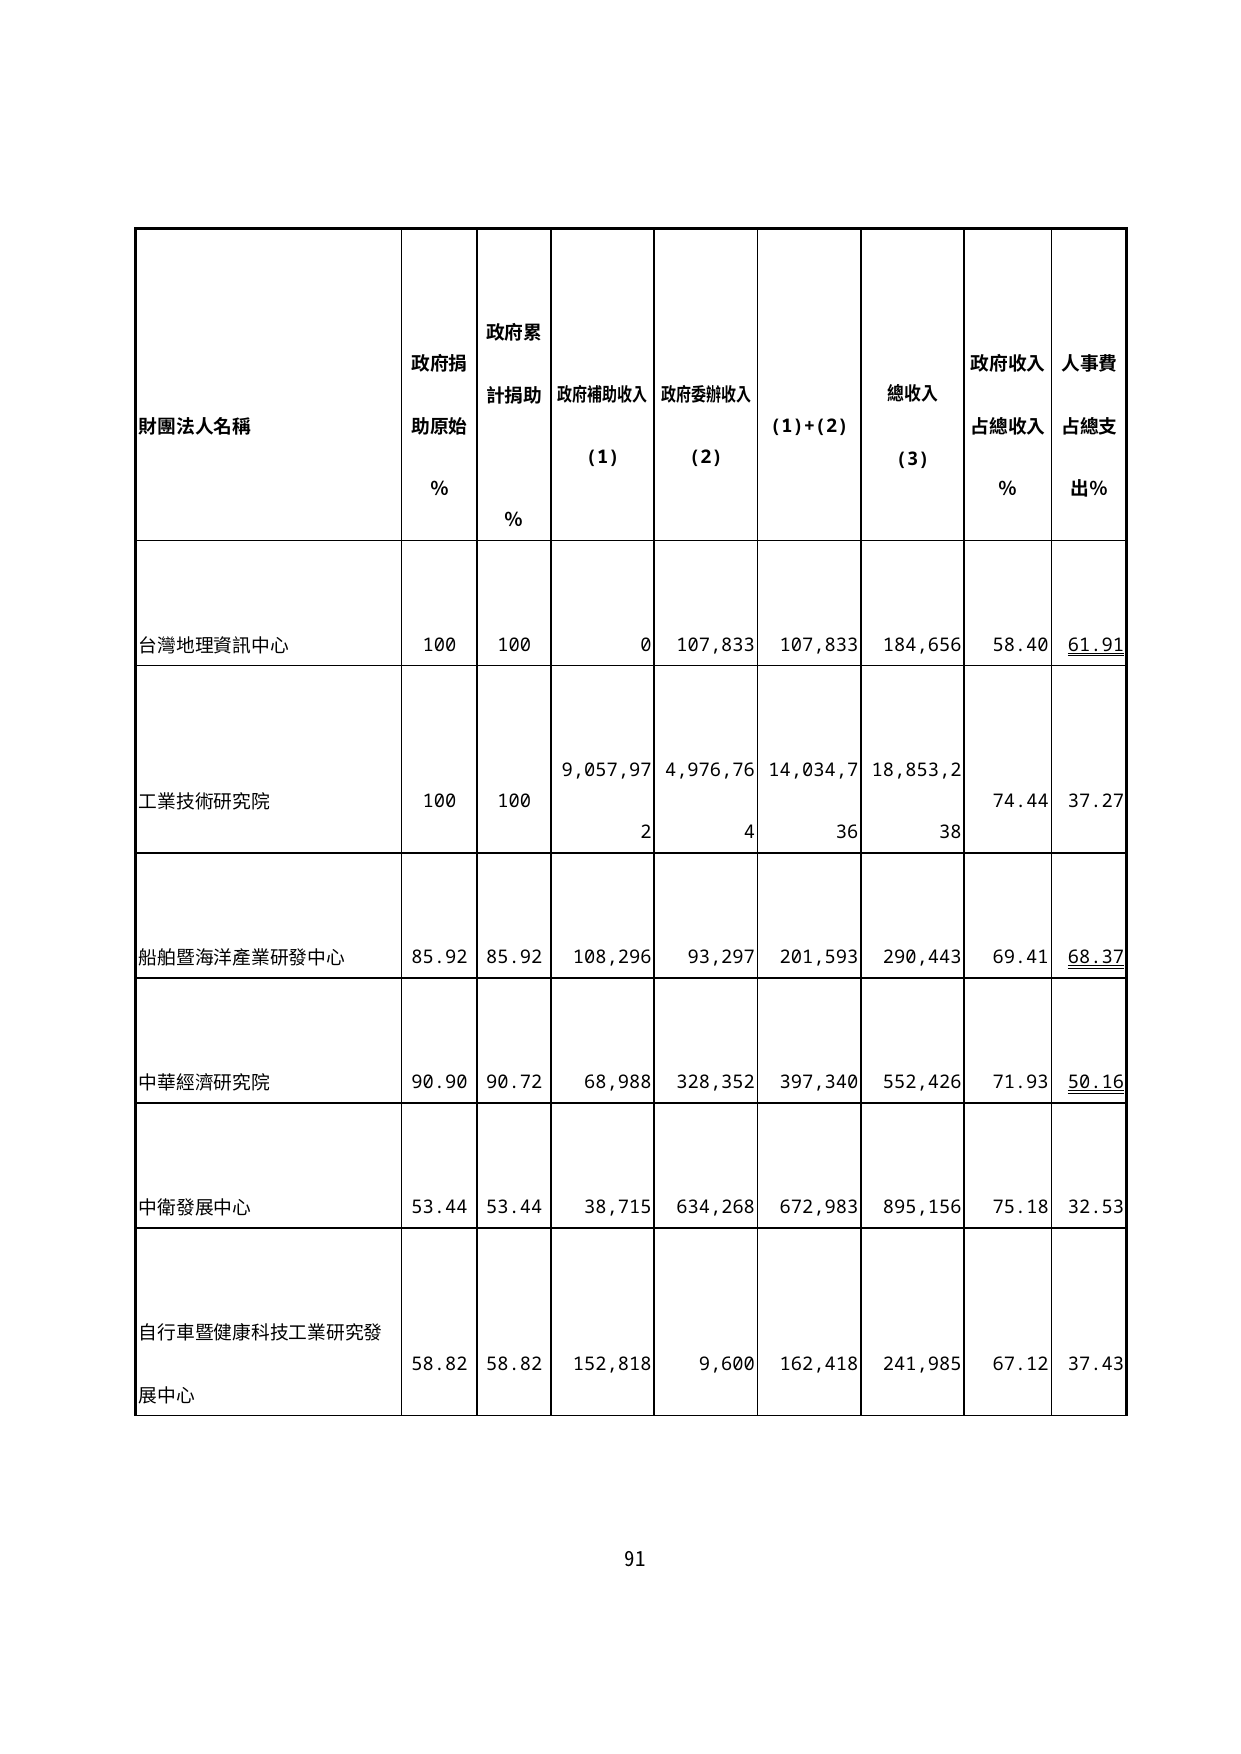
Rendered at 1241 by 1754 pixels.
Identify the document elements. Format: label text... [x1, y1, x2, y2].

table_cell 100 [478, 541, 550, 665]
table_cell 71.93 [965, 979, 1051, 1102]
table_cell 50.16 [1052, 979, 1125, 1102]
table_cell 船舶暨海洋產業研發中心 [137, 854, 401, 977]
table_cell 100 [402, 666, 476, 852]
table_cell 90.72 [478, 979, 550, 1102]
table_cell 397,340 [758, 979, 860, 1102]
table_cell 53.44 [478, 1104, 550, 1227]
table_cell 90.90 [402, 979, 476, 1102]
table_cell 85.92 [478, 854, 550, 977]
table_cell 37.43 [1052, 1229, 1125, 1415]
table_cell 自行車暨健康科技工業研究發展中心 [137, 1229, 401, 1415]
table_cell 14,034,736 [758, 666, 860, 852]
table_cell 241,985 [862, 1229, 963, 1415]
table_cell 290,443 [862, 854, 963, 977]
table_cell 100 [478, 666, 550, 852]
table_cell 9,600 [655, 1229, 757, 1415]
table_cell 328,352 [655, 979, 757, 1102]
table_cell 162,418 [758, 1229, 860, 1415]
table_cell 69.41 [965, 854, 1051, 977]
table_cell 4,976,764 [655, 666, 757, 852]
table_header 政府委辦收入(2) [655, 230, 757, 539]
table_cell 201,593 [758, 854, 860, 977]
table_cell 74.44 [965, 666, 1051, 852]
table_cell 38,715 [552, 1104, 653, 1227]
table_cell 68.37 [1052, 854, 1125, 977]
table_cell 107,833 [655, 541, 757, 665]
table_cell 184,656 [862, 541, 963, 665]
table_cell 672,983 [758, 1104, 860, 1227]
table_cell 工業技術研究院 [137, 666, 401, 852]
table_cell 75.18 [965, 1104, 1051, 1227]
table_cell 68,988 [552, 979, 653, 1102]
table_cell 58.40 [965, 541, 1051, 665]
table_cell 37.27 [1052, 666, 1125, 852]
table_cell 0 [552, 541, 653, 665]
table_cell 18,853,238 [862, 666, 963, 852]
table_cell 895,156 [862, 1104, 963, 1227]
table_cell 107,833 [758, 541, 860, 665]
table_cell 58.82 [402, 1229, 476, 1415]
table_header 政府捐助原始 ％ [402, 230, 476, 539]
table_cell 61.91 [1052, 541, 1125, 665]
table_cell 32.53 [1052, 1104, 1125, 1227]
table_cell 台灣地理資訊中心 [137, 541, 401, 665]
table_cell 552,426 [862, 979, 963, 1102]
table_header 政府累計捐助 ％ [478, 230, 550, 539]
table_cell 中華經濟研究院 [137, 979, 401, 1102]
table_cell 152,818 [552, 1229, 653, 1415]
table_cell 58.82 [478, 1229, 550, 1415]
table_header 政府補助收入(1) [552, 230, 653, 539]
table_cell 53.44 [402, 1104, 476, 1227]
table_cell 108,296 [552, 854, 653, 977]
table_cell 67.12 [965, 1229, 1051, 1415]
table_cell 634,268 [655, 1104, 757, 1227]
table_header 財團法人名稱 [137, 230, 401, 539]
table_header 政府收入占總收入％ [965, 230, 1051, 539]
table_header 總收入 (3) [862, 230, 963, 539]
table_cell 9,057,972 [552, 666, 653, 852]
table_header 人事費占總支出％ [1052, 230, 1125, 539]
table_cell 100 [402, 541, 476, 665]
table_cell 中衛發展中心 [137, 1104, 401, 1227]
table_header (1)+(2) [758, 230, 860, 539]
table_cell 93,297 [655, 854, 757, 977]
table_cell 85.92 [402, 854, 476, 977]
